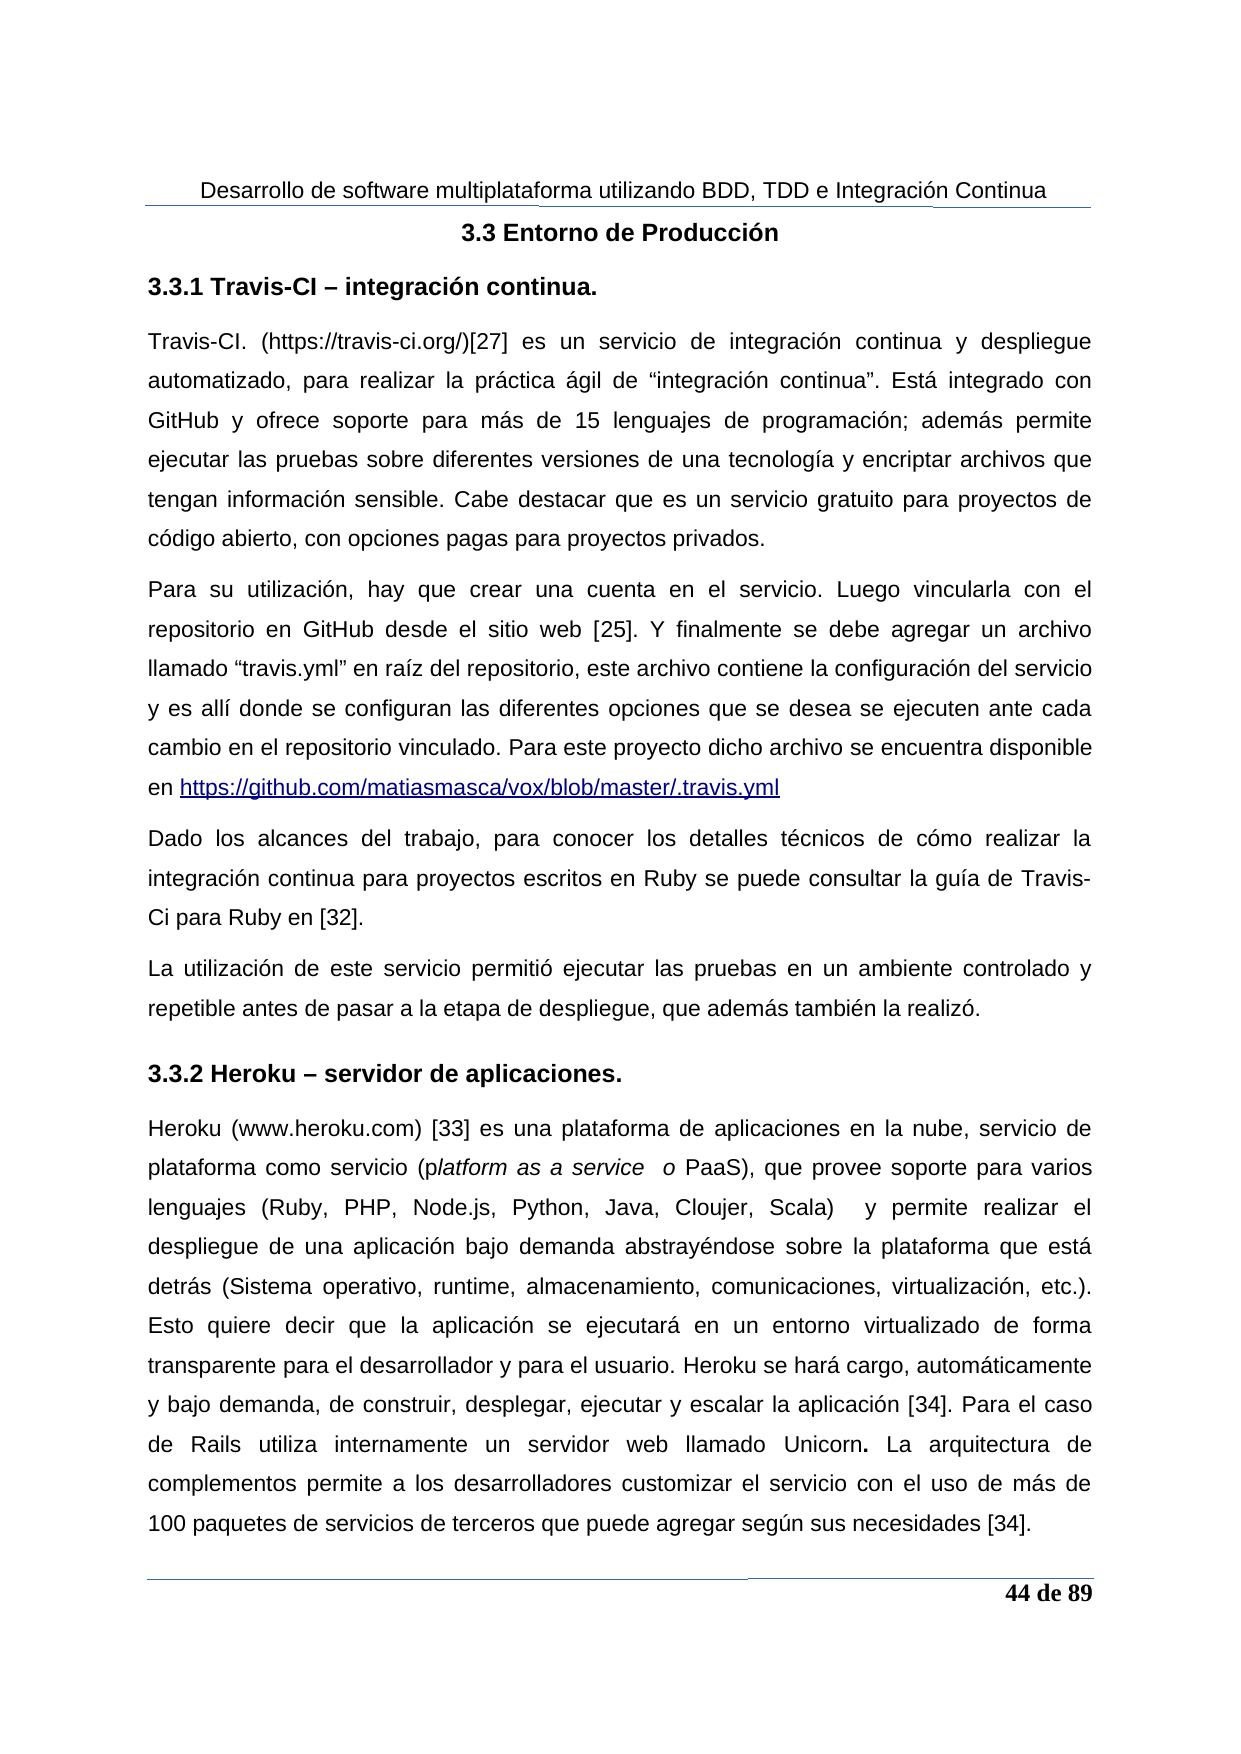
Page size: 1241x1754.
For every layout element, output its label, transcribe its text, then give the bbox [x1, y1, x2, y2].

text Dado los alcances del trabajo, para conocer los detalles técnicos de cómo realizar la integración continua para proyectos escritos en Ruby se puede consultar la guía de Travis-Ci para Ruby en [32]. [148, 825, 1093, 930]
subtitle 3.3 Entorno de Producción [148, 218, 1093, 247]
text Para su utilización, hay que crear una cuenta en el servicio. Luego vincularla con el repositorio en GitHub desde el sitio web [25]. Y finalmente se debe agregar un archivo llamado “travis.yml” en raíz del repositorio, este archivo contiene la configuración del servicio y es allí donde se configuran las diferentes opciones que se desea se ejecuten ante cada cambio en el repositorio vinculado. Para este proyecto dicho archivo se encuentra disponible en https://github.com/matiasmasca/vox/blob/master/.travis.yml [148, 576, 1093, 800]
subtitle 3.3.1 Travis-CI – integración continua. [148, 272, 1093, 301]
text La utilización de este servicio permitió ejecutar las pruebas en un ambiente controlado y repetible antes de pasar a la etapa de despliegue, que además también la realizó. [148, 955, 1093, 1021]
text Heroku (www.heroku.com) [33] es una plataforma de aplicaciones en la nube, servicio de plataforma como servicio (platform as a service o PaaS), que provee soporte para varios lenguajes (Ruby, PHP, Node.js, Python, Java, Cloujer, Scala) y permite realizar el despliegue de una aplicación bajo demanda abstrayéndose sobre la plataforma que está detrás (Sistema operativo, runtime, almacenamiento, comunicaciones, virtualización, etc.). Esto quiere decir que la aplicación se ejecutará en un entorno virtualizado de forma transparente para el desarrollador y para el usuario. Heroku se hará cargo, automáticamente y bajo demanda, de construir, desplegar, ejecutar y escalar la aplicación [34]. Para el caso de Rails utiliza internamente un servidor web llamado Unicorn. La arquitectura de complementos permite a los desarrolladores customizar el servicio con el uso de más de 100 paquetes de servicios de terceros que puede agregar según sus necesidades [34]. [148, 1115, 1093, 1536]
text Travis-CI. (https://travis-ci.org/)[27] es un servicio de integración continua y despliegue automatizado, para realizar la práctica ágil de “integración continua”. Está integrado con GitHub y ofrece soporte para más de 15 lenguajes de programación; además permite ejecutar las pruebas sobre diferentes versiones de una tecnología y encriptar archivos que tengan información sensible. Cabe destacar que es un servicio gratuito para proyectos de código abierto, con opciones pagas para proyectos privados. [148, 328, 1093, 551]
subtitle 3.3.2 Heroku – servidor de aplicaciones. [148, 1059, 1093, 1088]
